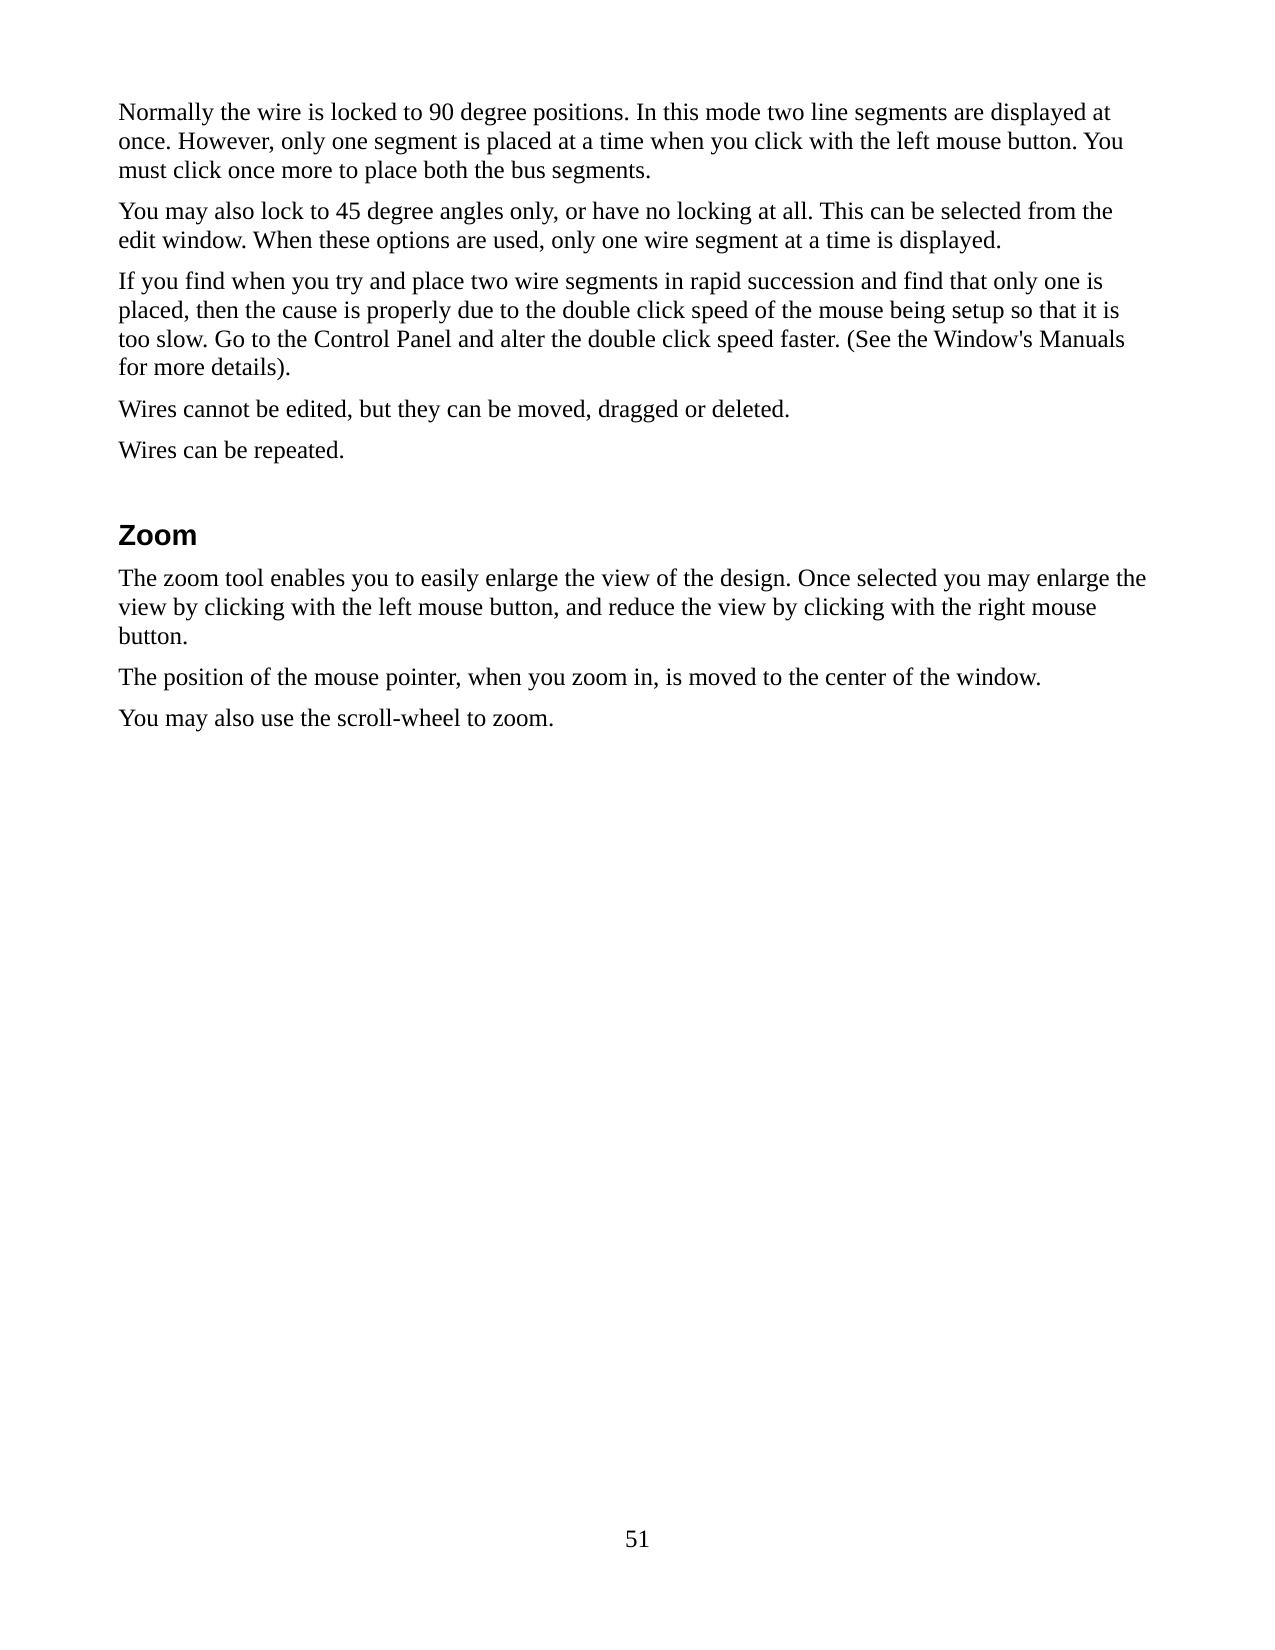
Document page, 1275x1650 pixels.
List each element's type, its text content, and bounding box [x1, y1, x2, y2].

text Wires can be repeated. [118, 435, 1157, 464]
text The zoom tool enables you to easily enlarge the view of the design. Once selected you may enlarge the view by clicking with the left mouse button, and reduce the view by clicking with the right mouse button. [118, 563, 1157, 650]
text Wires cannot be edited, but they can be moved, dragged or deleted. [118, 394, 1157, 422]
text The position of the mouse pointer, when you zoom in, is moved to the center of the window. [118, 662, 1157, 691]
text You may also use the scroll-wheel to zoom. [118, 703, 1157, 732]
text Normally the wire is locked to 90 degree positions. In this mode two line segments are displayed at once. However, only one segment is placed at a time when you click with the left mouse button. You must click once more to place both the bus segments. [118, 97, 1157, 184]
text You may also lock to 45 degree angles only, or have no locking at all. This can be selected from the edit window. When these options are used, only one wire segment at a time is displayed. [118, 196, 1157, 254]
text If you find when you try and place two wire segments in rapid succession and find that only one is placed, then the cause is properly due to the double click speed of the mouse being setup so that it is too slow. Go to the Control Panel and alter the double click speed faster. (See the Window's Manuals for more details). [118, 266, 1157, 381]
text Zoom [118, 517, 1157, 551]
